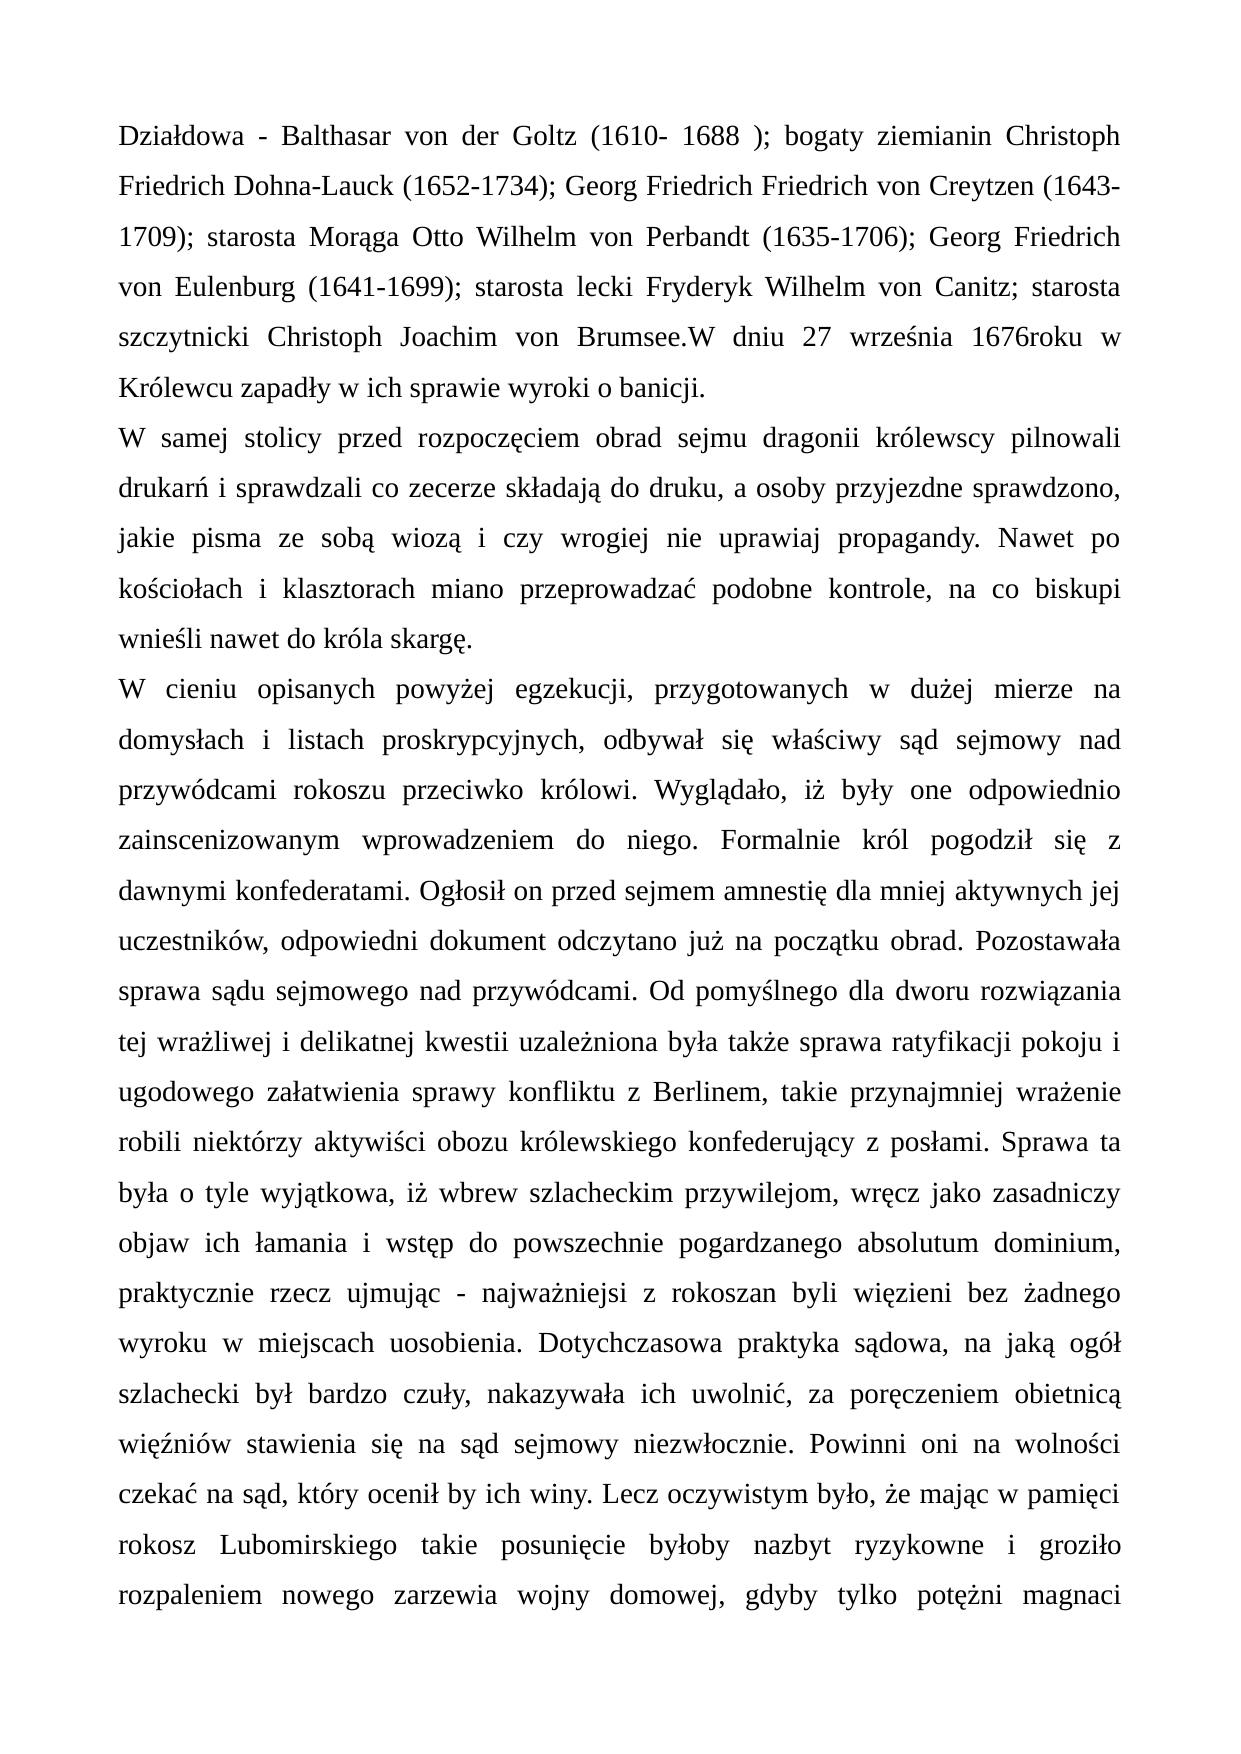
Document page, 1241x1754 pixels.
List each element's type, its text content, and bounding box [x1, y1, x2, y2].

text W samej stolicy przed rozpoczęciem obrad sejmu dragonii królewscy pilnowali drukarń i sprawdzali co zecerze składają do druku, a osoby przyjezdne sprawdzono, jakie pisma ze sobą wiozą i czy wrogiej nie uprawiaj propagandy. Nawet po kościołach i klasztorach miano przeprowadzać podobne kontrole, na co biskupi wnieśli nawet do króla skargę. [118, 420, 1122, 655]
text Działdowa - Balthasar von der Goltz (1610- 1688 ); bogaty ziemianin Christoph Friedrich Dohna-Lauck (1652-1734); Georg Friedrich Friedrich von Creytzen (1643-1709); starosta Morąga Otto Wilhelm von Perbandt (1635-1706); Georg Friedrich von Eulenburg (1641-1699); starosta lecki Fryderyk Wilhelm von Canitz; starosta szczytnicki Christoph Joachim von Brumsee.W dniu 27 września 1676roku w Królewcu zapadły w ich sprawie wyroki o banicji. [118, 118, 1122, 403]
text W cieniu opisanych powyżej egzekucji, przygotowanych w dużej mierze na domysłach i listach proskrypcyjnych, odbywał się właściwy sąd sejmowy nad przywódcami rokoszu przeciwko królowi. Wyglądało, iż były one odpowiednio zainscenizowanym wprowadzeniem do niego. Formalnie król pogodził się z dawnymi konfederatami. Ogłosił on przed sejmem amnestię dla mniej aktywnych jej uczestników, odpowiedni dokument odczytano już na początku obrad. Pozostawała sprawa sądu sejmowego nad przywódcami. Od pomyślnego dla dworu rozwiązania tej wrażliwej i delikatnej kwestii uzależniona była także sprawa ratyfikacji pokoju i ugodowego załatwienia sprawy konfliktu z Berlinem, takie przynajmniej wrażenie robili niektórzy aktywiści obozu królewskiego konfederujący z posłami. Sprawa ta była o tyle wyjątkowa, iż wbrew szlacheckim przywilejom, wręcz jako zasadniczy objaw ich łamania i wstęp do powszechnie pogardzanego absolutum dominium, praktycznie rzecz ujmując - najważniejsi z rokoszan byli więzieni bez żadnego wyroku w miejscach uosobienia. Dotychczasowa praktyka sądowa, na jaką ogół szlachecki był bardzo czuły, nakazywała ich uwolnić, za poręczeniem obietnicą więźniów stawienia się na sąd sejmowy niezwłocznie. Powinni oni na wolności czekać na sąd, który ocenił by ich winy. Lecz oczywistym było, że mając w pamięci rokosz Lubomirskiego takie posunięcie byłoby nazbyt ryzykowne i groziło rozpaleniem nowego zarzewia wojny domowej, gdyby tylko potężni magnaci [118, 672, 1122, 1611]
